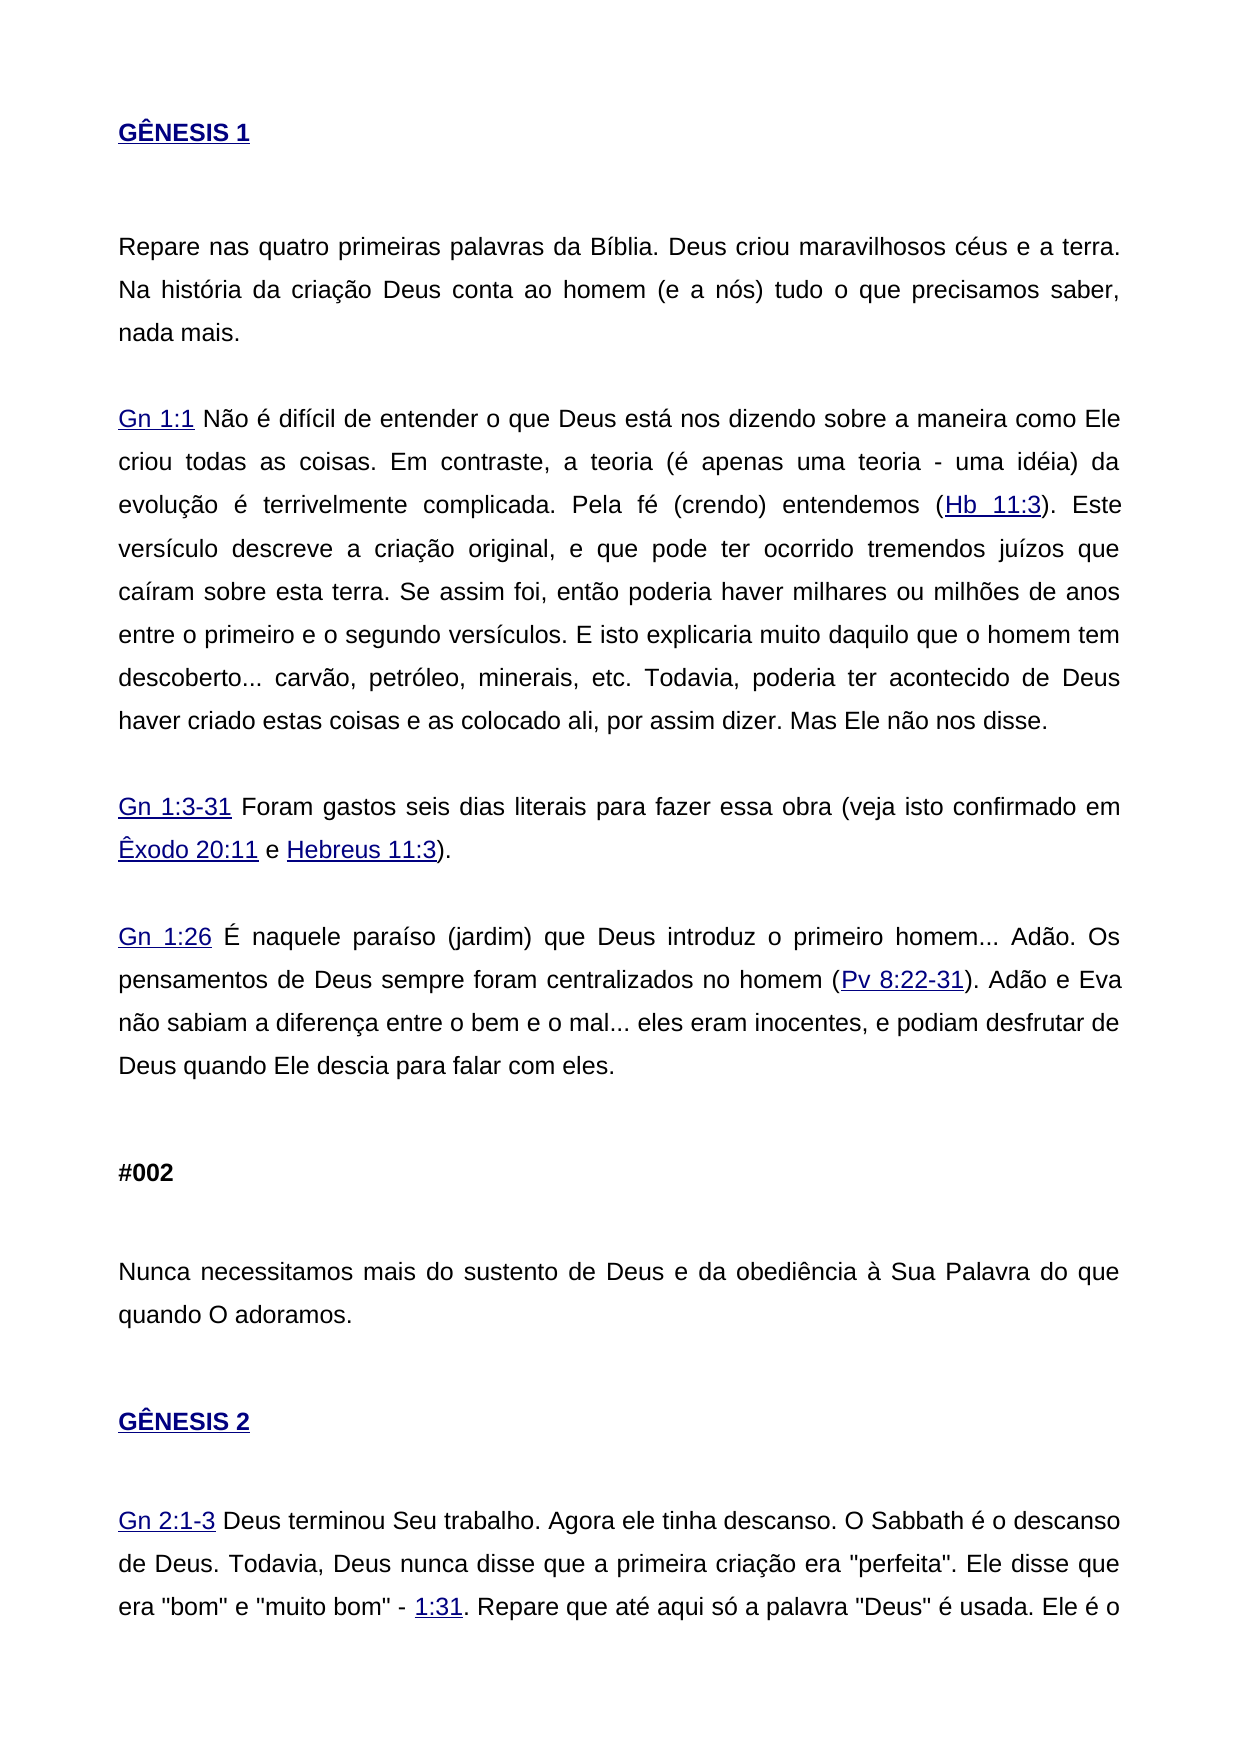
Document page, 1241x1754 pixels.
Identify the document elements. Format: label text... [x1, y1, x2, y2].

text Gn 1:1 Não é difícil de entender o que Deus está nos dizendo sobre a maneira como Ele criou todas as coisas. Em contraste, a teoria (é apenas uma teoria - uma idéia) da evolução é terrivelmente complicada. Pela fé (crendo) entendemos (Hb 11:3). Este versículo descreve a criação original, e que pode ter ocorrido tremendos juízos que caíram sobre esta terra. Se assim foi, então poderia haver milhares ou milhões de anos entre o primeiro e o segundo versículos. E isto explicaria muito daquilo que o homem tem descoberto... carvão, petróleo, minerais, etc. Todavia, poderia ter acontecido de Deus haver criado estas coisas e as colocado ali, por assim dizer. Mas Ele não nos disse. [118, 404, 1122, 735]
text Gn 1:26 É naquele paraíso (jardim) que Deus introduz o primeiro homem... Adão. Os pensamentos de Deus sempre foram centralizados no homem (Pv 8:22-31). Adão e Eva não sabiam a diferença entre o bem e o mal... eles eram inocentes, e podiam desfrutar de Deus quando Ele descia para falar com eles. [118, 922, 1122, 1080]
subtitle #002 [118, 1158, 1122, 1187]
text Repare nas quatro primeiras palavras da Bíblia. Deus criou maravilhosos céus e a terra. Na história da criação Deus conta ao homem (e a nós) tudo o que precisamos saber, nada mais. [118, 232, 1122, 347]
text Gn 2:1-3 Deus terminou Seu trabalho. Agora ele tinha descanso. O Sabbath é o descanso de Deus. Todavia, Deus nunca disse que a primeira criação era "perfeita". Ele disse que era "bom" e "muito bom" - 1:31. Repare que até aqui só a palavra "Deus" é usada. Ele é o [118, 1506, 1122, 1621]
subtitle GÊNESIS 2 [118, 1407, 1122, 1436]
text Gn 1:3-31 Foram gastos seis dias literais para fazer essa obra (veja isto confirmado em Êxodo 20:11 e Hebreus 11:3). [118, 792, 1122, 864]
subtitle GÊNESIS 1 [118, 118, 1122, 147]
text Nunca necessitamos mais do sustento de Deus e da obediência à Sua Palavra do que quando O adoramos. [118, 1257, 1122, 1329]
